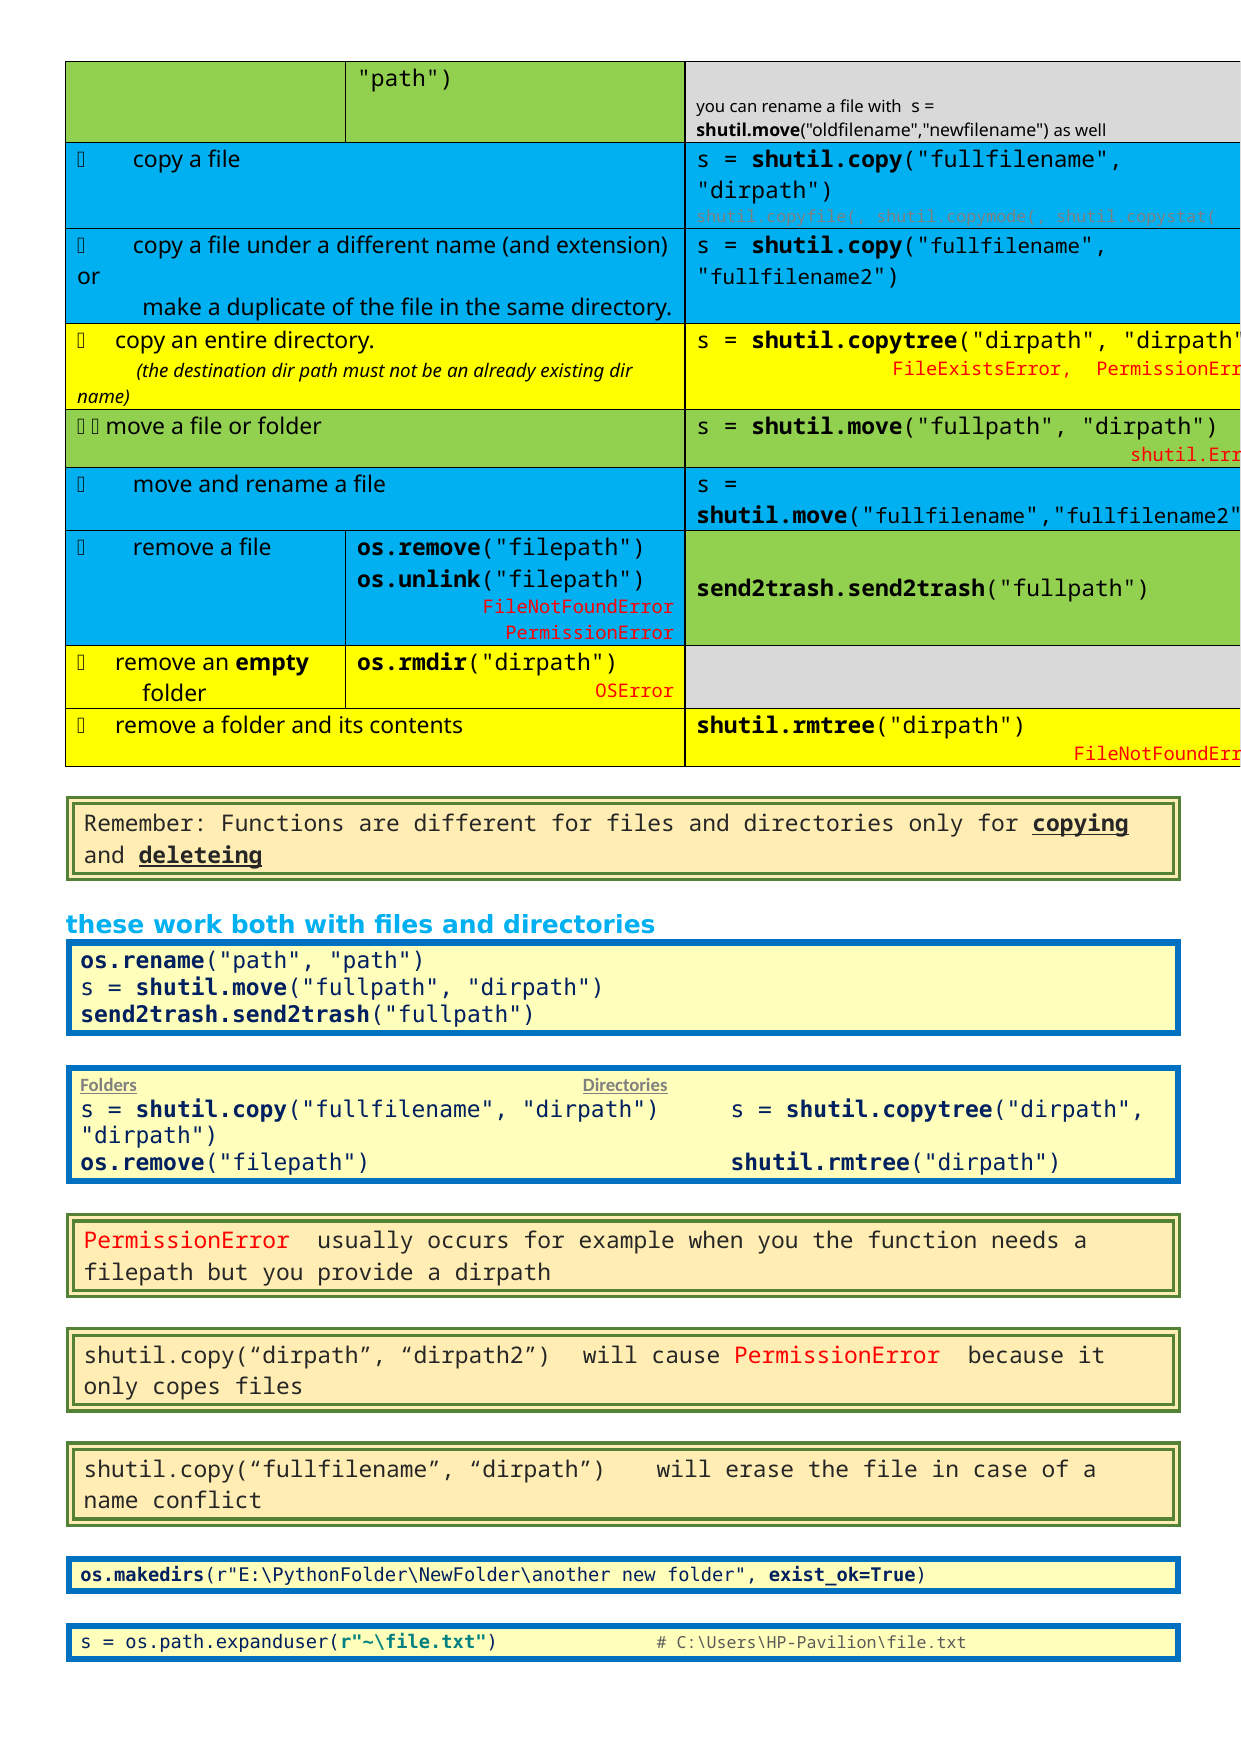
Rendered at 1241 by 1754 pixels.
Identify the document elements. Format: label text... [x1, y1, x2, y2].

text s = shutil.move("fullpath", "dirpath") [72, 966, 1175, 993]
table_cell s = shutil.copy("fullfilename", "fullfilename2") [686, 229, 1240, 323]
text os.rename("path", "path") [72, 946, 1175, 966]
table_cell  remove a file [66, 531, 345, 645]
table_cell [66, 62, 345, 142]
text s = os.path.expanduser(r"~\file.txt") # C:\Users\HP-Pavilion\file.txt [72, 1629, 1175, 1656]
table_cell "path") [346, 62, 684, 142]
title these work both with files and directories [66, 910, 1181, 939]
table_cell  copy a file [66, 143, 684, 228]
table_cell s = shutil.copy("fullfilename", "dirpath") shutil.copyfile(, shutil.copymode(, shutil.copystat( [686, 143, 1240, 228]
table_cell  move and rename a file [66, 468, 684, 530]
table_cell os.remove("filepath") os.unlink("filepath") FileNotFoundError PermissionError [346, 531, 684, 645]
table_cell [686, 646, 1240, 708]
table_cell s = shutil.move("fullpath", "dirpath") shutil.Error [686, 410, 1240, 467]
table_cell s = shutil.move("fullfilename","fullfilename2") [686, 468, 1240, 530]
table_cell  copy an entire directory. (the destination dir path must not be an already existing dir name) [66, 324, 684, 409]
text shutil.copy(“fullfilename”, “dirpath”) will erase the file in case of a name conflict [69, 1445, 1178, 1524]
text os.makedirs(r"E:\PythonFolder\NewFolder\another new folder", exist_ok=True) [72, 1562, 1175, 1588]
text os.remove("filepath") shutil.rmtree("dirpath") [72, 1141, 1175, 1178]
table_cell  remove a folder and its contents [66, 709, 684, 766]
table_cell send2trash.send2trash("fullpath") [686, 531, 1240, 645]
table_cell shutil.rmtree("dirpath") FileNotFoundError [686, 709, 1240, 766]
text shutil.copy(“dirpath”, “dirpath2”) will cause PermissionError because it only copes files [69, 1330, 1178, 1409]
text Remember: Functions are different for files and directories only for copying and deleteing [69, 799, 1178, 878]
text PermissionError usually occurs for example when you the function needs a filepath but you provide a dirpath [69, 1216, 1178, 1295]
table_cell  copy a file under a different name (and extension) or make a duplicate of the file in the same directory. [66, 229, 684, 323]
text s = shutil.copy("fullfilename", "dirpath") s = shutil.copytree("dirpath", "dirpath") [72, 1088, 1175, 1141]
table_cell   move a file or folder [66, 410, 684, 467]
table_cell s = shutil.copytree("dirpath", "dirpath") FileExistsError, PermissionError [686, 324, 1240, 409]
text Folders Directories [72, 1071, 1175, 1088]
table_cell  remove an empty folder [66, 646, 345, 708]
text send2trash.send2trash("fullpath") [72, 993, 1175, 1030]
table_cell os.rmdir("dirpath") OSError [346, 646, 684, 708]
